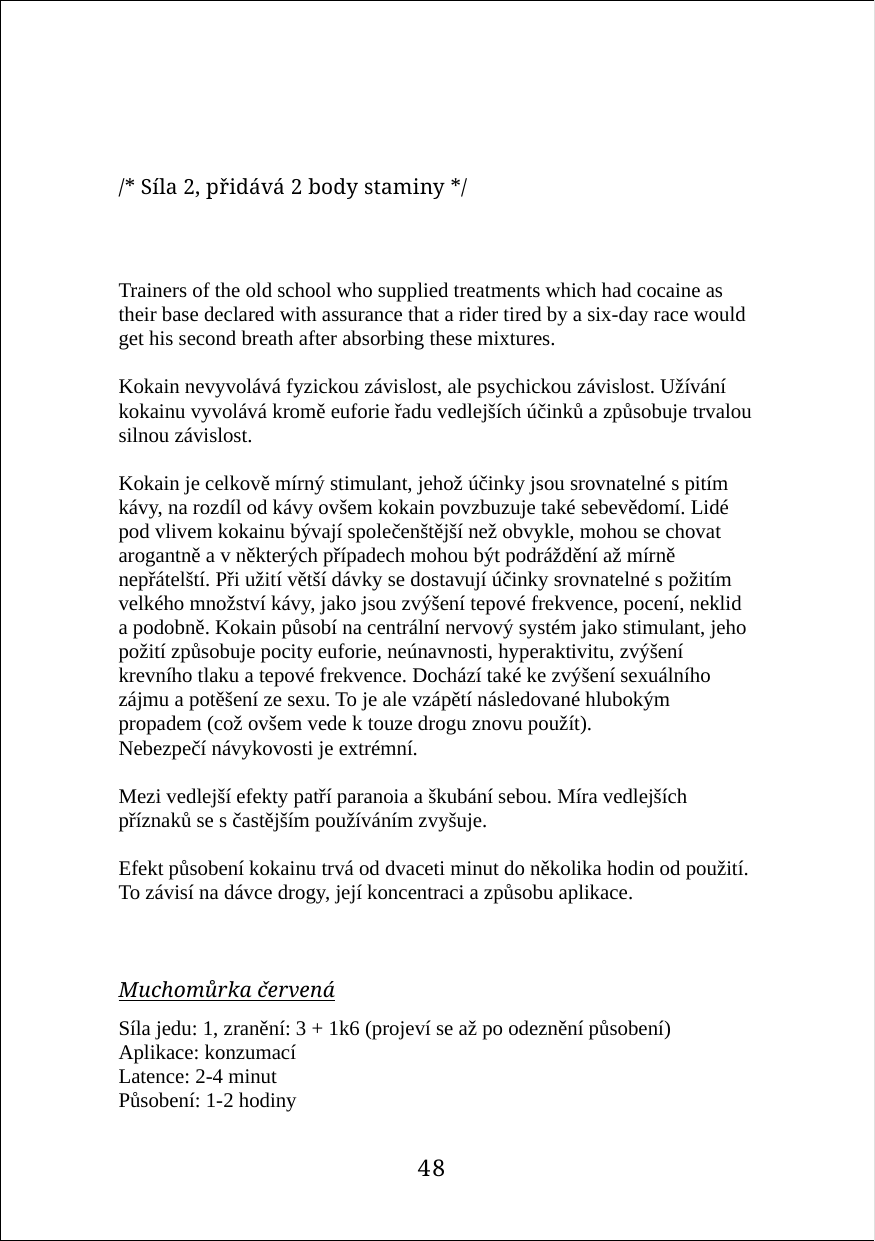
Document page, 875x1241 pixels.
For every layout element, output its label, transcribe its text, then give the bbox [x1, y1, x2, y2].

text Efekt působení kokainu trvá od dvaceti minut do několika hodin od použití. To závisí na dávce drogy, její koncentraci a způsobu aplikace. [118, 856, 756, 904]
text Trainers of the old school who supplied treatments which had cocaine as their base declared with assurance that a rider tired by a six-day race would get his second breath after absorbing these mixtures. [118, 278, 756, 350]
subtitle Muchomůrka červená [118, 976, 756, 1004]
text Kokain je celkově mírný stimulant, jehož účinky jsou srovnatelné s pitím kávy, na rozdíl od kávy ovšem kokain povzbuzuje také sebevědomí. Lidé pod vlivem kokainu bývají společenštější než obvykle, mohou se chovat arogantně a v některých případech mohou být podráždění až mírně nepřátelští. Při užití větší dávky se dostavují účinky srovnatelné s požitím velkého množství kávy, jako jsou zvýšení tepové frekvence, pocení, neklid a podobně. Kokain působí na centrální nervový systém jako stimulant, jeho požití způsobuje pocity euforie, neúnavnosti, hyperaktivitu, zvýšení krevního tlaku a tepové frekvence. Dochází také ke zvýšení sexuálního zájmu a potěšení ze sexu. To je ale vzápětí následované hlubokým propadem (což ovšem vede k touze drogu znovu použít). [118, 471, 756, 735]
text Aplikace: konzumací [118, 1040, 756, 1064]
text Latence: 2-4 minut [118, 1064, 756, 1088]
text Nebezpečí návykovosti je extrémní. [118, 735, 756, 759]
text Působení: 1-2 hodiny [118, 1088, 756, 1112]
text Kokain nevyvolává fyzickou závislost, ale psychickou závislost. Užívání kokainu vyvolává kromě euforie řadu vedlejších účinků a způsobuje trvalou silnou závislost. [118, 374, 756, 447]
text /* Síla 2, přidává 2 body staminy */ [118, 172, 756, 200]
text Mezi vedlejší efekty patří paranoia a škubání sebou. Míra vedlejších příznaků se s častějším používáním zvyšuje. [118, 783, 756, 832]
text Síla jedu: 1, zranění: 3 + 1k6 (projeví se až po odeznění působení) [118, 1016, 756, 1040]
